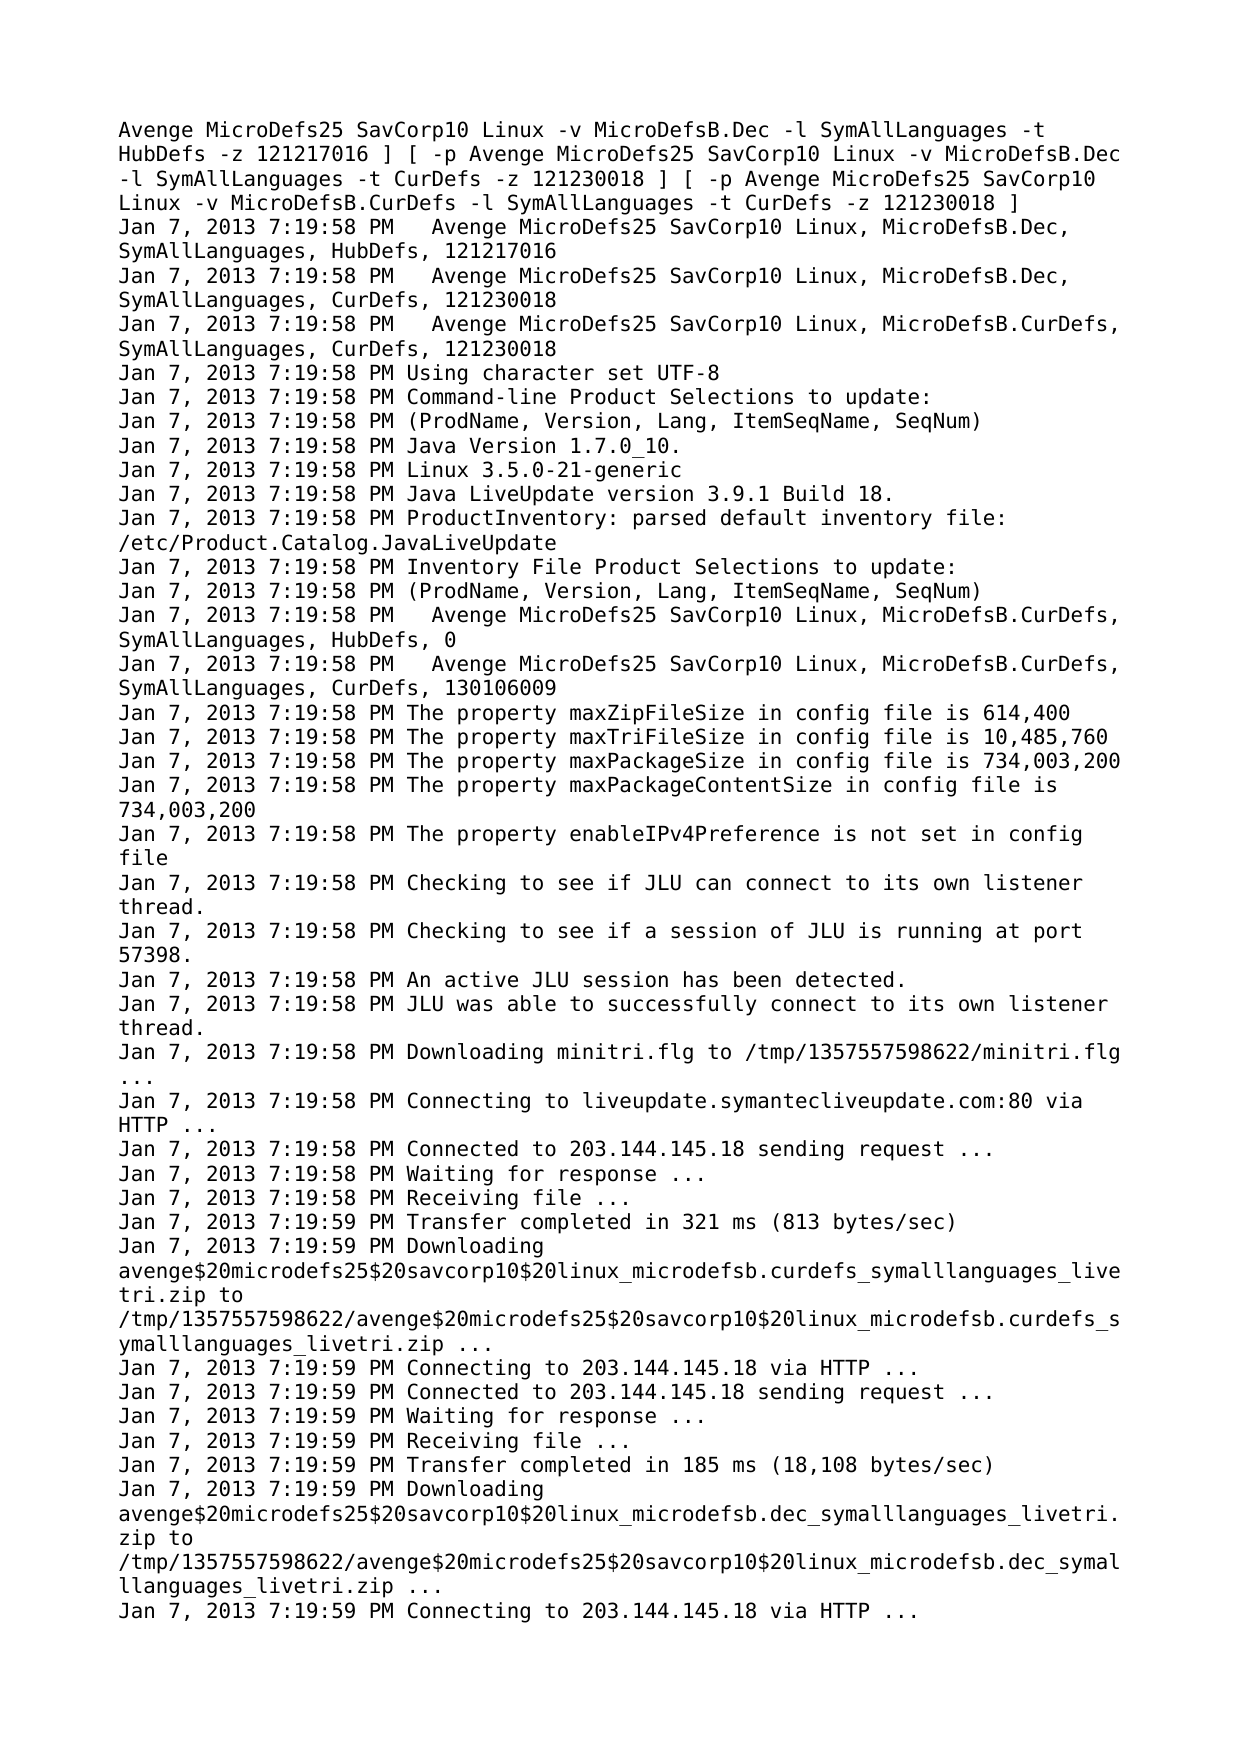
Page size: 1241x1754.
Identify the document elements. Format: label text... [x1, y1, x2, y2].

text Jan 7, 2013 7:19:59 PM Connected to 203.144.145.18 sending request ... [118, 1380, 1122, 1404]
text Jan 7, 2013 7:19:58 PM Java LiveUpdate version 3.9.1 Build 18. [118, 482, 1122, 506]
text Jan 7, 2013 7:19:58 PM The property maxPackageSize in config file is 734,003,200 [118, 749, 1122, 773]
text Jan 7, 2013 7:19:59 PM Downloading avenge$20microdefs25$20savcorp10$20linux_microdefsb.curdefs_symalllanguages_livetri.zip to /tmp/1357557598622/avenge$20microdefs25$20savcorp10$20linux_microdefsb.curdefs_symalllanguages_livetri.zip ... [118, 1234, 1122, 1356]
text Jan 7, 2013 7:19:58 PM Avenge MicroDefs25 SavCorp10 Linux, MicroDefsB.CurDefs, SymAllLanguages, HubDefs, 0 [118, 603, 1122, 652]
text Jan 7, 2013 7:19:58 PM The property maxPackageContentSize in config file is 734,003,200 [118, 773, 1122, 822]
text Jan 7, 2013 7:19:58 PM Receiving file ... [118, 1186, 1122, 1210]
text Jan 7, 2013 7:19:58 PM (ProdName, Version, Lang, ItemSeqName, SeqNum) [118, 409, 1122, 434]
text Jan 7, 2013 7:19:59 PM Connecting to 203.144.145.18 via HTTP ... [118, 1356, 1122, 1380]
text Jan 7, 2013 7:19:59 PM Transfer completed in 321 ms (813 bytes/sec) [118, 1210, 1122, 1234]
text Jan 7, 2013 7:19:58 PM The property enableIPv4Preference is not set in config file [118, 822, 1122, 871]
text Jan 7, 2013 7:19:58 PM Checking to see if a session of JLU is running at port 57398. [118, 919, 1122, 968]
text Jan 7, 2013 7:19:59 PM Downloading avenge$20microdefs25$20savcorp10$20linux_microdefsb.dec_symalllanguages_livetri.zip to /tmp/1357557598622/avenge$20microdefs25$20savcorp10$20linux_microdefsb.dec_symalllanguages_livetri.zip ... [118, 1477, 1122, 1599]
text Jan 7, 2013 7:19:58 PM Java Version 1.7.0_10. [118, 434, 1122, 458]
text Jan 7, 2013 7:19:58 PM Command-line Product Selections to update: [118, 385, 1122, 409]
text Jan 7, 2013 7:19:58 PM Avenge MicroDefs25 SavCorp10 Linux, MicroDefsB.Dec, SymAllLanguages, CurDefs, 121230018 [118, 264, 1122, 312]
text Jan 7, 2013 7:19:58 PM (ProdName, Version, Lang, ItemSeqName, SeqNum) [118, 579, 1122, 603]
text Jan 7, 2013 7:19:58 PM An active JLU session has been detected. [118, 968, 1122, 992]
text Jan 7, 2013 7:19:58 PM Downloading minitri.flg to /tmp/1357557598622/minitri.flg ... [118, 1040, 1122, 1089]
text Jan 7, 2013 7:19:58 PM The property maxTriFileSize in config file is 10,485,760 [118, 725, 1122, 749]
text Jan 7, 2013 7:19:59 PM Waiting for response ... [118, 1404, 1122, 1429]
text Jan 7, 2013 7:19:58 PM Connecting to liveupdate.symantecliveupdate.com:80 via HTTP ... [118, 1089, 1122, 1137]
text Jan 7, 2013 7:19:58 PM Inventory File Product Selections to update: [118, 555, 1122, 579]
text Jan 7, 2013 7:19:58 PM Waiting for response ... [118, 1162, 1122, 1186]
text Jan 7, 2013 7:19:58 PM Avenge MicroDefs25 SavCorp10 Linux, MicroDefsB.Dec, SymAllLanguages, HubDefs, 121217016 [118, 215, 1122, 264]
text Jan 7, 2013 7:19:58 PM ProductInventory: parsed default inventory file: /etc/Product.Catalog.JavaLiveUpdate [118, 506, 1122, 555]
text Jan 7, 2013 7:19:59 PM Transfer completed in 185 ms (18,108 bytes/sec) [118, 1453, 1122, 1477]
text Jan 7, 2013 7:19:58 PM Connected to 203.144.145.18 sending request ... [118, 1137, 1122, 1162]
text Jan 7, 2013 7:19:59 PM Connecting to 203.144.145.18 via HTTP ... [118, 1599, 1122, 1623]
text Jan 7, 2013 7:19:58 PM Linux 3.5.0-21-generic [118, 458, 1122, 482]
text Jan 7, 2013 7:19:58 PM Using character set UTF-8 [118, 361, 1122, 385]
text Jan 7, 2013 7:19:58 PM Checking to see if JLU can connect to its own listener thread. [118, 871, 1122, 919]
text Avenge MicroDefs25 SavCorp10 Linux -v MicroDefsB.Dec -l SymAllLanguages -t HubDefs -z 121217016 ] [ -p Avenge MicroDefs25 SavCorp10 Linux -v MicroDefsB.Dec -l SymAllLanguages -t CurDefs -z 121230018 ] [ -p Avenge MicroDefs25 SavCorp10 Linux -v MicroDefsB.CurDefs -l SymAllLanguages -t CurDefs -z 121230018 ] [118, 118, 1122, 215]
text Jan 7, 2013 7:19:59 PM Receiving file ... [118, 1429, 1122, 1453]
text Jan 7, 2013 7:19:58 PM JLU was able to successfully connect to its own listener thread. [118, 992, 1122, 1040]
text Jan 7, 2013 7:19:58 PM The property maxZipFileSize in config file is 614,400 [118, 701, 1122, 725]
text Jan 7, 2013 7:19:58 PM Avenge MicroDefs25 SavCorp10 Linux, MicroDefsB.CurDefs, SymAllLanguages, CurDefs, 130106009 [118, 652, 1122, 701]
text Jan 7, 2013 7:19:58 PM Avenge MicroDefs25 SavCorp10 Linux, MicroDefsB.CurDefs, SymAllLanguages, CurDefs, 121230018 [118, 312, 1122, 361]
